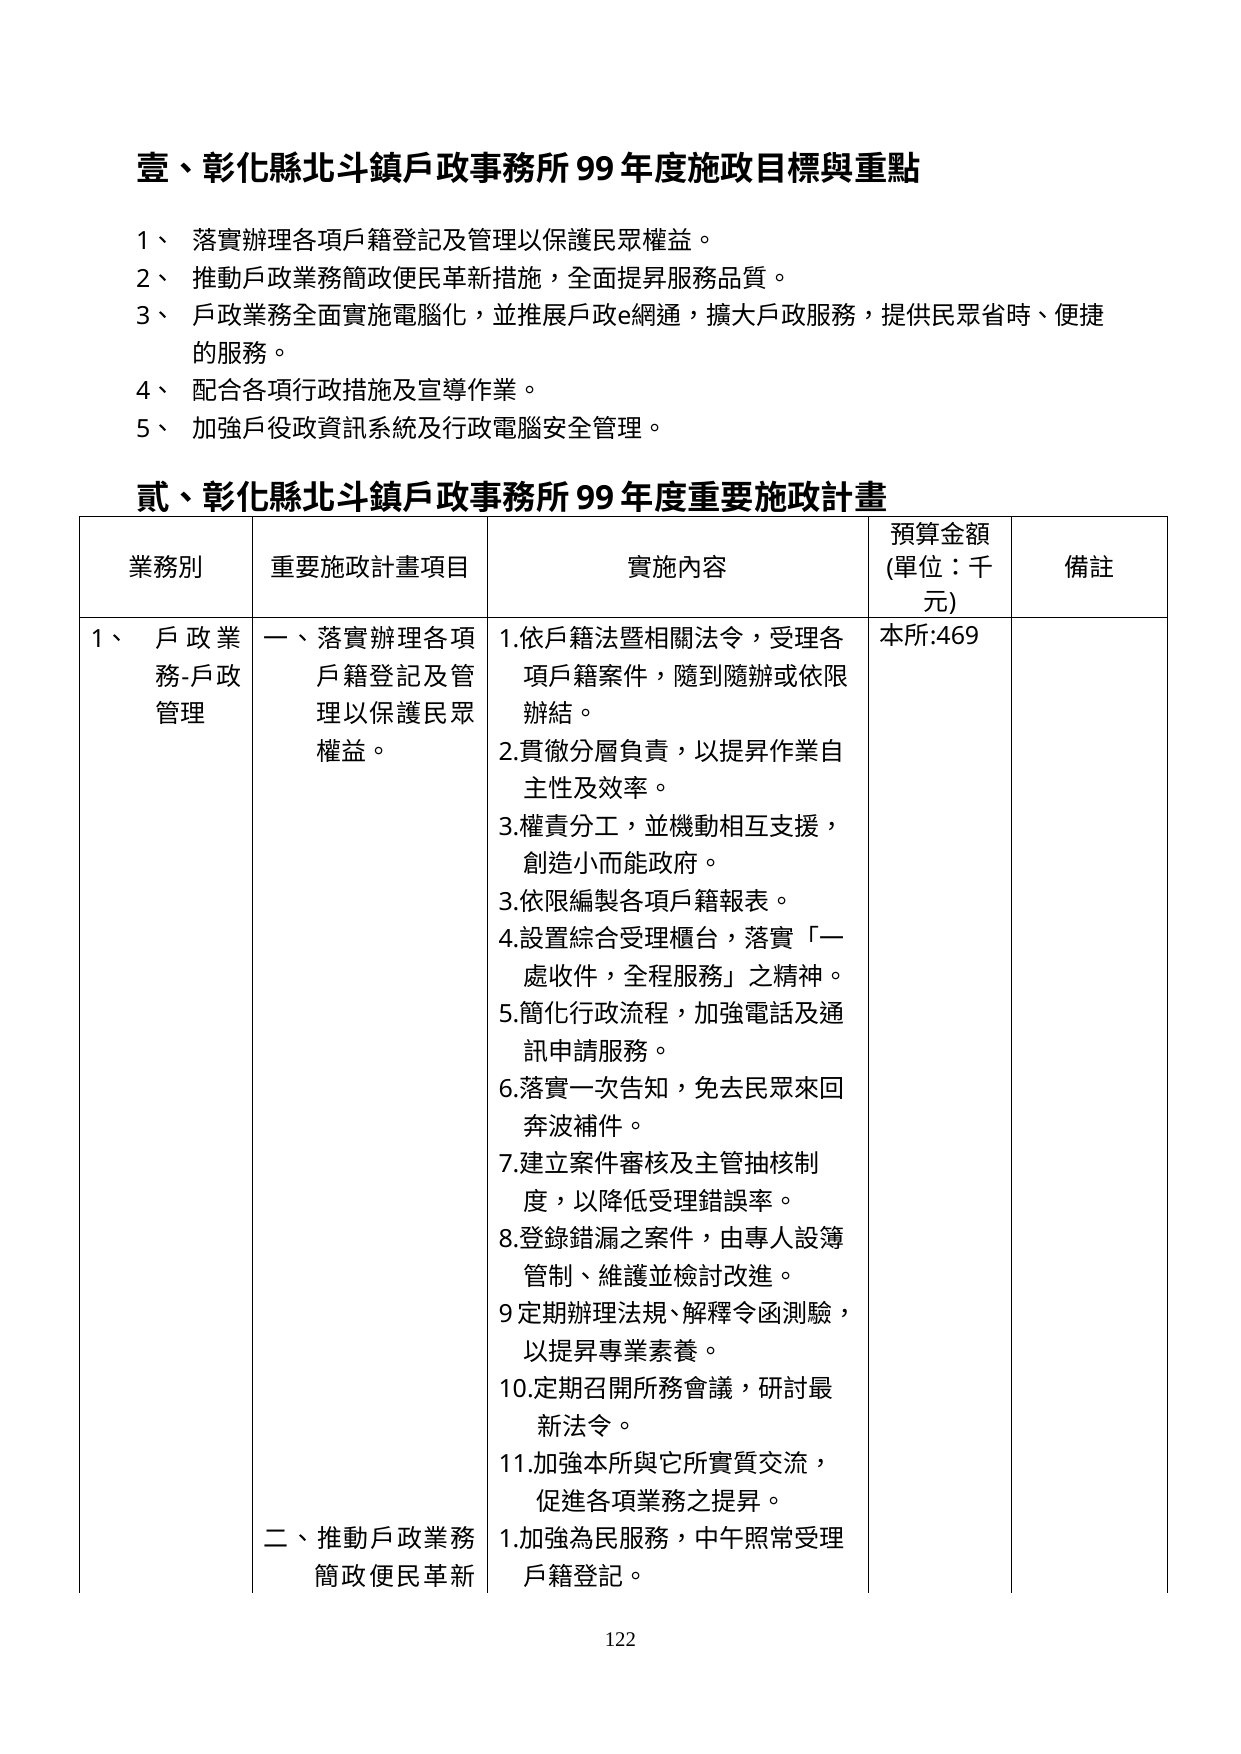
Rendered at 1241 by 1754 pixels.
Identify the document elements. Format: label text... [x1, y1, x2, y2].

table_cell 二、推動戶政業務簡政便民革新 [253, 1518, 487, 1593]
text 貳、彰化縣北斗鎮戶政事務所99年度重要施政計畫 [136, 482, 1104, 516]
list 配合各項行政措施及宣導作業。 [136, 370, 1104, 407]
table_header 重要施政計畫項目 [253, 517, 487, 617]
list 加強戶役政資訊系統及行政電腦安全管理。 [136, 407, 1104, 445]
table_header 預算金額 (單位：千元) [869, 517, 1011, 617]
table_cell 1.依戶籍法暨相關法令，受理各項戶籍案件，隨到隨辦或依限辦結。 2.貫徹分層負責，以提昇作業自主性及效率。 3.權責分工，並機動相互支援，創造小而能政府。 3.依限編製各項戶籍報表。 4.設置綜合受理櫃台，落實「一處收件，全程服務」之精神。 5.簡化行政流程，加強電話及通訊申請服務。 6.落實一次告知，免去民眾來回奔波補件。 7.建立案件審核及主管抽核制度，以降低受理錯誤率。 8.登錄錯漏之案件，由專人設簿管制、維護並檢討改進。 9定期辦理法規、解釋令函測驗，以提昇專業素養。 10.定期召開所務會議，研討最新法令。 11.加強本所與它所實質交流，促進各項業務之提昇。 [488, 618, 868, 1518]
text 壹、彰化縣北斗鎮戶政事務所99年度施政目標與重點 [136, 153, 1104, 187]
table_header 實施內容 [488, 517, 868, 617]
table_cell [869, 1518, 1011, 1593]
table_header 備註 [1012, 517, 1167, 617]
table_cell [80, 1518, 252, 1593]
list 推動戶政業務簡政便民革新措施，全面提昇服務品質。 [136, 257, 1104, 295]
table_cell 本所:469 [869, 618, 1011, 1518]
table_cell 一、落實辦理各項戶籍登記及管理以保護民眾權益。 [253, 618, 487, 1518]
table_cell 1.加強為民服務，中午照常受理戶籍登記。 [488, 1518, 868, 1593]
list 戶政業務全面實施電腦化，並推展戶政e網通，擴大戶政服務，提供民眾省時、便捷的服務。 [136, 295, 1104, 370]
table_cell [1012, 618, 1167, 1518]
table_cell [1012, 1518, 1167, 1593]
table_header 業務別 [80, 517, 252, 617]
list 落實辦理各項戶籍登記及管理以保護民眾權益。 [136, 220, 1104, 257]
table_cell 戶政業務-戶政管理 [80, 618, 252, 1518]
